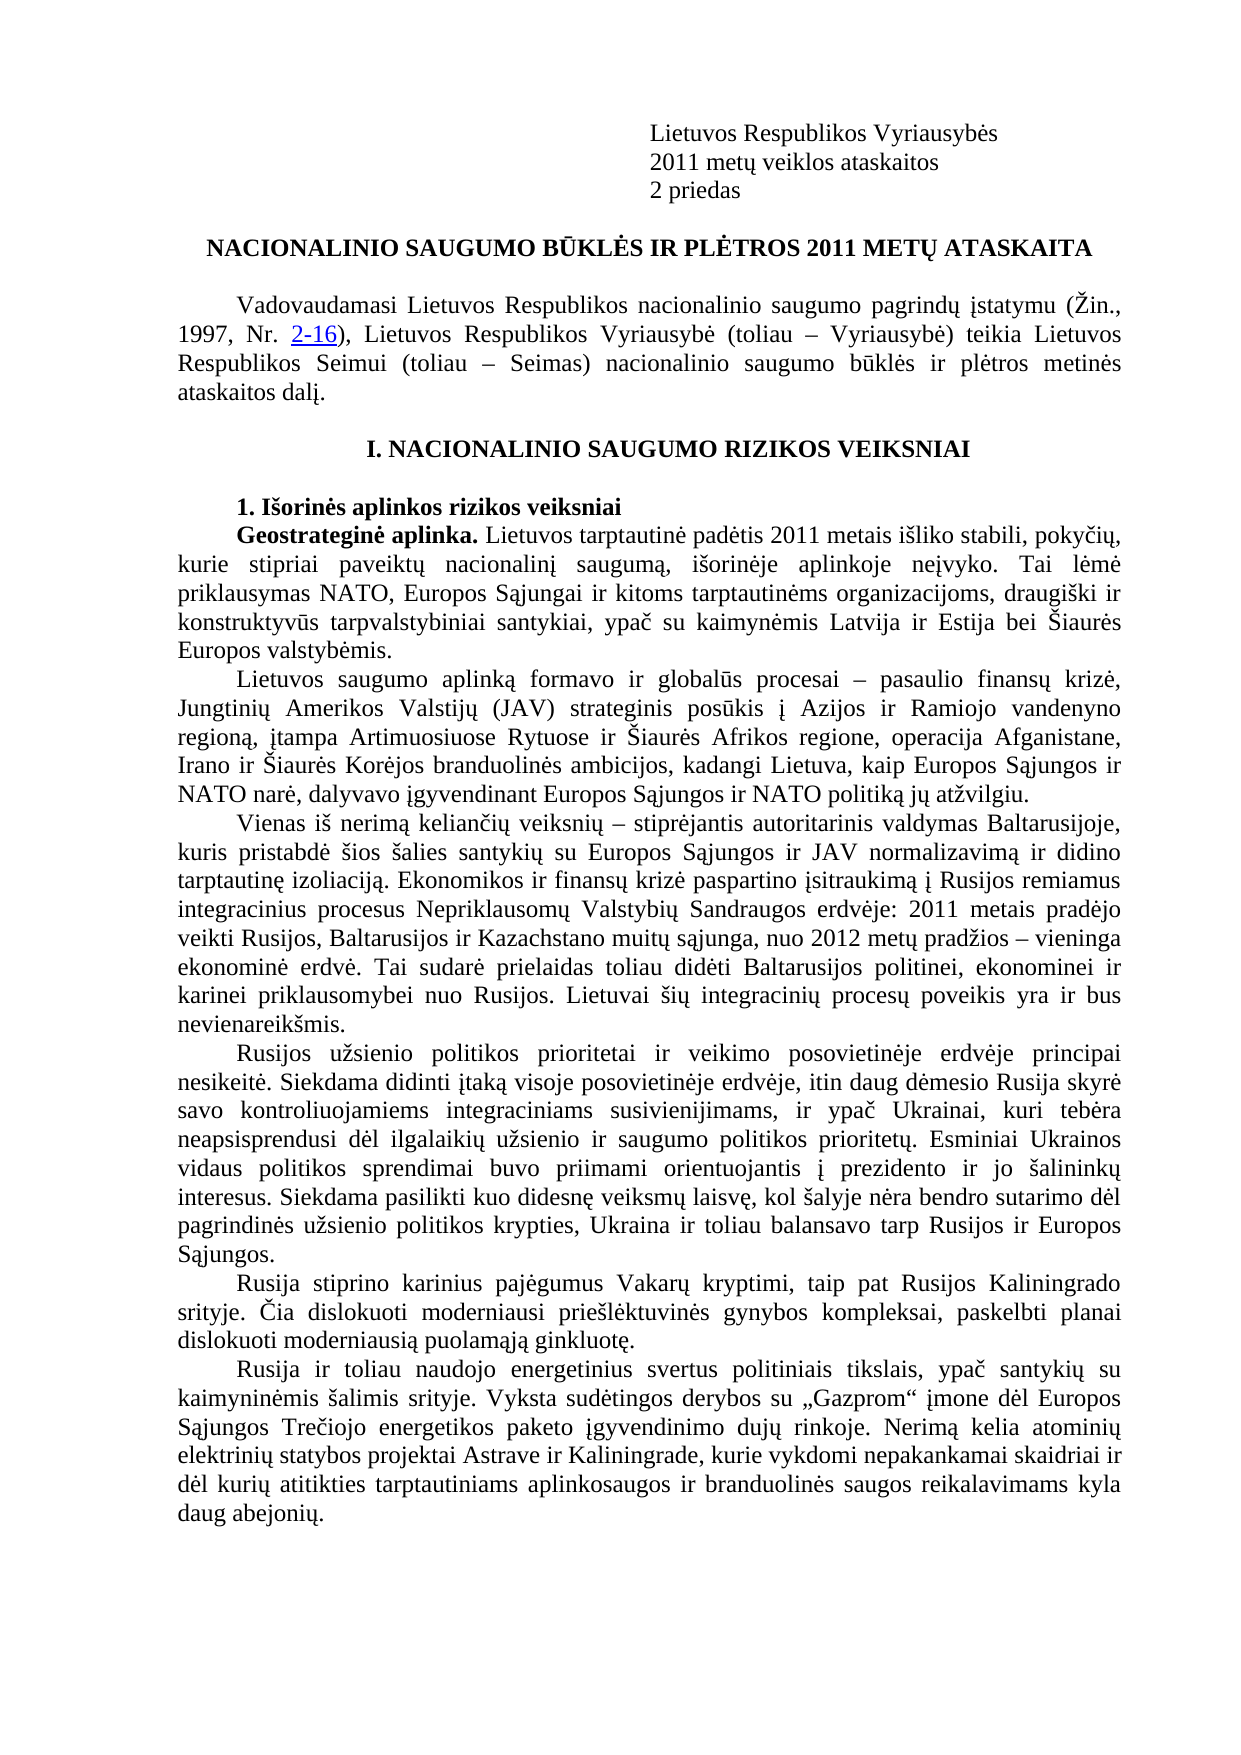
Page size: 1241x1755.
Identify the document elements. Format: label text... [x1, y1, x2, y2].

text 2 priedas [649, 176, 1122, 204]
text 2011 metų veiklos ataskaitos [649, 147, 1122, 176]
text Rusija stiprino karinius pajėgumus Vakarų kryptimi, taip pat Rusijos Kaliningrado srityje. Čia dislokuoti moderniausi priešlėktuvinės gynybos kompleksai, paskelbti planai dislokuoti moderniausią puolamąją ginkluotę. [177, 1268, 1122, 1354]
text I. NACIONALINIO SAUGUMO RIZIKOS VEIKSNIAI [215, 434, 1122, 463]
text Rusijos užsienio politikos prioritetai ir veikimo posovietinėje erdvėje principai nesikeitė. Siekdama didinti įtaką visoje posovietinėje erdvėje, itin daug dėmesio Rusija skyrė savo kontroliuojamiems integraciniams susivienijimams, ir ypač Ukrainai, kuri tebėra neapsisprendusi dėl ilgalaikių užsienio ir saugumo politikos prioritetų. Esminiai Ukrainos vidaus politikos sprendimai buvo priimami orientuojantis į prezidento ir jo šalininkų interesus. Siekdama pasilikti kuo didesnę veiksmų laisvę, kol šalyje nėra bendro sutarimo dėl pagrindinės užsienio politikos krypties, Ukraina ir toliau balansavo tarp Rusijos ir Europos Sąjungos. [177, 1038, 1122, 1268]
text NACIONALINIO SAUGUMO BŪKLĖS IR PLĖTROS 2011 METŲ ATASKAITA [177, 233, 1122, 262]
text Geostrateginė aplinka. Lietuvos tarptautinė padėtis 2011 metais išliko stabili, pokyčių, kurie stipriai paveiktų nacionalinį saugumą, išorinėje aplinkoje neįvyko. Tai lėmė priklausymas NATO, Europos Sąjungai ir kitoms tarptautinėms organizacijoms, draugiški ir konstruktyvūs tarpvalstybiniai santykiai, ypač su kaimynėmis Latvija ir Estija bei Šiaurės Europos valstybėmis. [177, 521, 1122, 664]
text Lietuvos saugumo aplinką formavo ir globalūs procesai – pasaulio finansų krizė, Jungtinių Amerikos Valstijų (JAV) strateginis posūkis į Azijos ir Ramiojo vandenyno regioną, įtampa Artimuosiuose Rytuose ir Šiaurės Afrikos regione, operacija Afganistane, Irano ir Šiaurės Korėjos branduolinės ambicijos, kadangi Lietuva, kaip Europos Sąjungos ir NATO narė, dalyvavo įgyvendinant Europos Sąjungos ir NATO politiką jų atžvilgiu. [177, 664, 1122, 808]
text Lietuvos Respublikos Vyriausybės [649, 118, 1122, 147]
text Rusija ir toliau naudojo energetinius svertus politiniais tikslais, ypač santykių su kaimyninėmis šalimis srityje. Vyksta sudėtingos derybos su „Gazprom“ įmone dėl Europos Sąjungos Trečiojo energetikos paketo įgyvendinimo dujų rinkoje. Nerimą kelia atominių elektrinių statybos projektai Astrave ir Kaliningrade, kurie vykdomi nepakankamai skaidriai ir dėl kurių atitikties tarptautiniams aplinkosaugos ir branduolinės saugos reikalavimams kyla daug abejonių. [177, 1354, 1122, 1527]
text Vadovaudamasi Lietuvos Respublikos nacionalinio saugumo pagrindų įstatymu (Žin., 1997, Nr. 2-16), Lietuvos Respublikos Vyriausybė (toliau – Vyriausybė) teikia Lietuvos Respublikos Seimui (toliau – Seimas) nacionalinio saugumo būklės ir plėtros metinės ataskaitos dalį. [177, 291, 1122, 406]
text 1. Išorinės aplinkos rizikos veiksniai [177, 492, 1122, 521]
text Vienas iš nerimą keliančių veiksnių – stiprėjantis autoritarinis valdymas Baltarusijoje, kuris pristabdė šios šalies santykių su Europos Sąjungos ir JAV normalizavimą ir didino tarptautinę izoliaciją. Ekonomikos ir finansų krizė paspartino įsitraukimą į Rusijos remiamus integracinius procesus Nepriklausomų Valstybių Sandraugos erdvėje: 2011 metais pradėjo veikti Rusijos, Baltarusijos ir Kazachstano muitų sąjunga, nuo 2012 metų pradžios – vieninga ekonominė erdvė. Tai sudarė prielaidas toliau didėti Baltarusijos politinei, ekonominei ir karinei priklausomybei nuo Rusijos. Lietuvai šių integracinių procesų poveikis yra ir bus nevienareikšmis. [177, 808, 1122, 1038]
